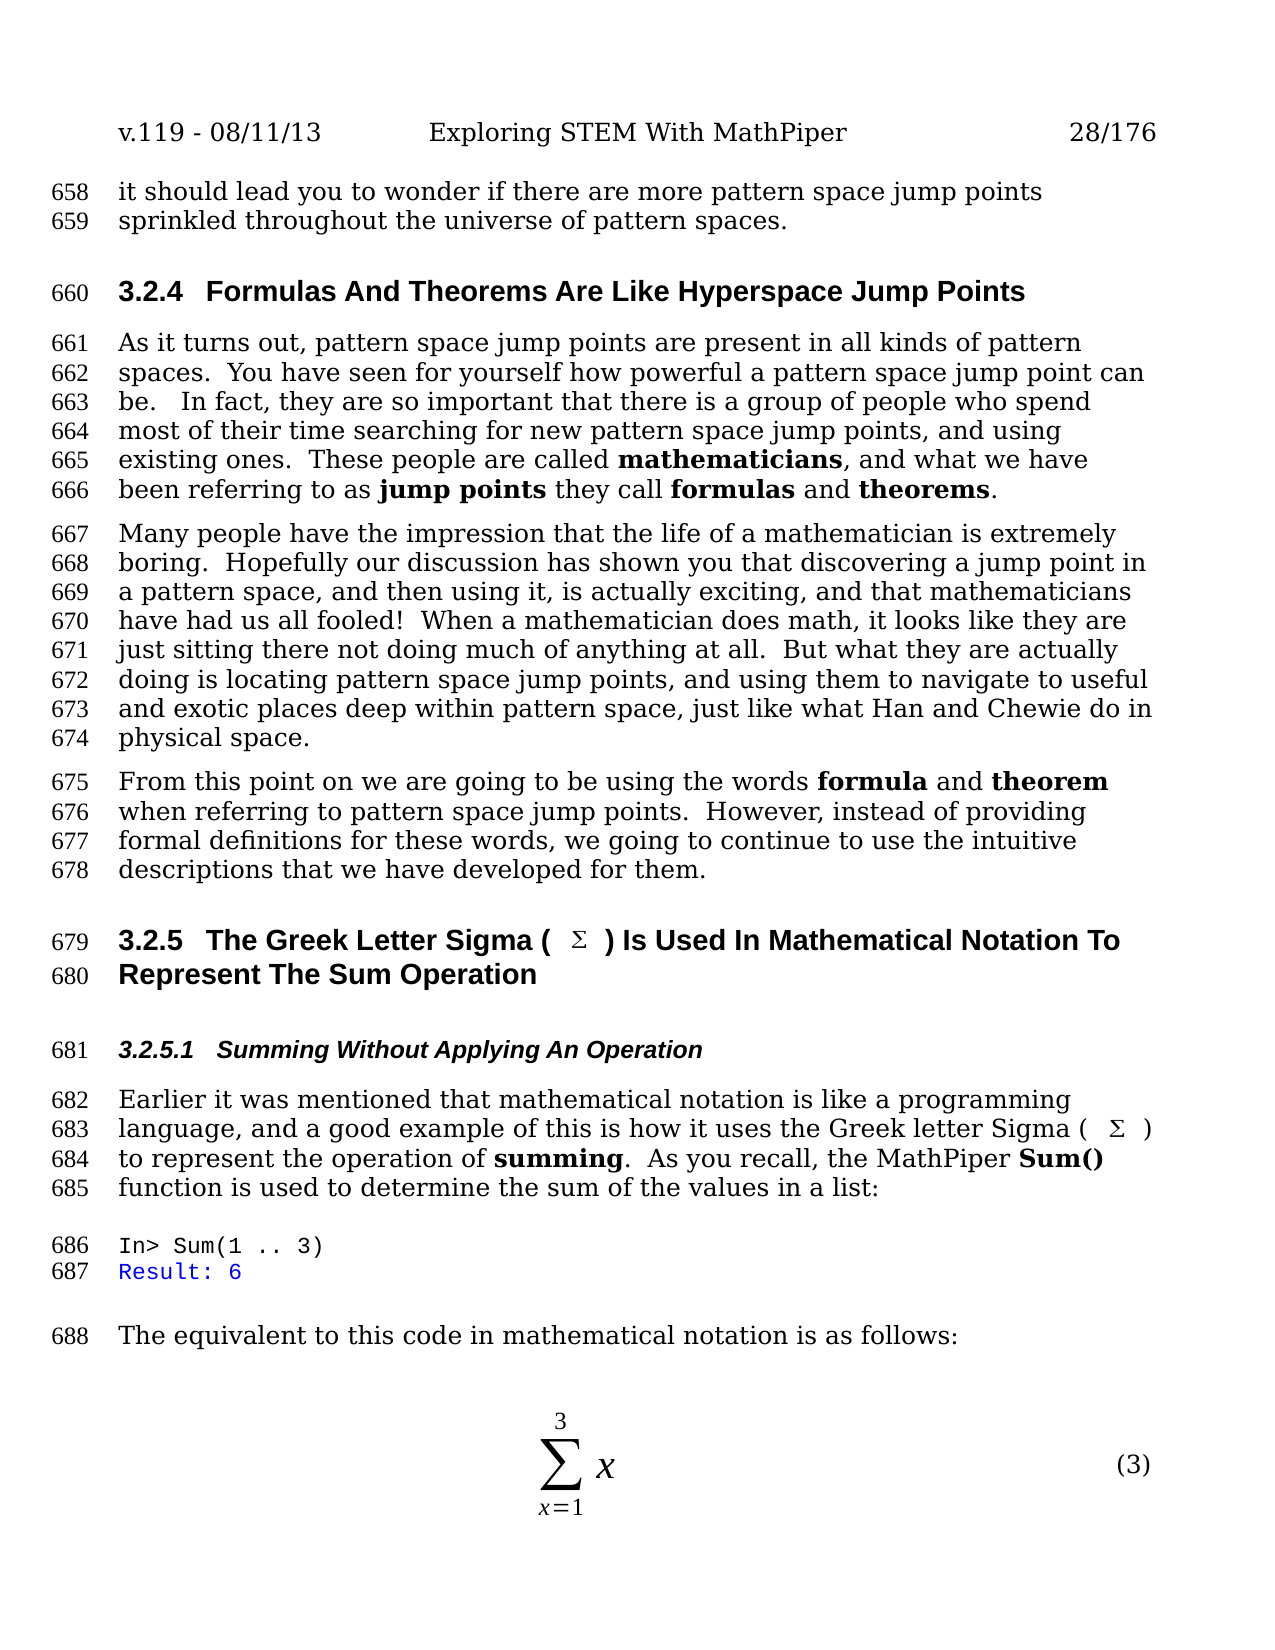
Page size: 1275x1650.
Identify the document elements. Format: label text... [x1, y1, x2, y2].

text The equivalent to this code in mathematical notation is as follows: [118, 1321, 1157, 1350]
text it should lead you to wonder if there are more pattern space jump points sprinkled throughout the universe of pattern spaces. [118, 177, 1157, 235]
text Result: 6 [118, 1260, 1157, 1286]
subtitle The Greek Letter Sigma () Is Used In Mathematical Notation To Represent The Sum Operation [118, 923, 1157, 990]
text In> Sum(1 .. 3) [118, 1234, 1157, 1260]
text Many people have the impression that the life of a mathematician is extremely boring. Hopefully our discussion has shown you that discovering a jump point in a pattern space, and then using it, is actually exciting, and that mathematicians have had us all fooled! When a mathematician does math, it looks like they are just sitting there not doing much of anything at all. But what they are actually doing is locating pattern space jump points, and using them to navigate to useful and exotic places deep within pattern space, just like what Han and Chewie do in physical space. [118, 519, 1157, 752]
table_header (3) [1041, 1401, 1157, 1529]
subtitle Formulas And Theorems Are Like Hyperspace Jump Points [118, 274, 1157, 308]
text Earlier it was mentioned that mathematical notation is like a programming language, and a good example of this is how it uses the Greek letter Sigma () to represent the operation of summing. As you recall, the MathPiper Sum() function is used to determine the sum of the values in a list: [118, 1085, 1157, 1202]
text As it turns out, pattern space jump points are present in all kinds of pattern spaces. You have seen for yourself how powerful a pattern space jump point can be. In fact, they are so important that there is a group of people who spend most of their time searching for new pattern space jump points, and using existing ones. These people are called mathematicians, and what we have been referring to as jump points they call formulas and theorems. [118, 329, 1157, 504]
text From this point on we are going to be using the words formula and theorem when referring to pattern space jump points. However, instead of providing formal definitions for these words, we going to continue to use the intuitive descriptions that we have developed for them. [118, 767, 1157, 884]
subtitle Summing Without Applying An Operation [118, 1035, 1157, 1064]
table_header [118, 1401, 1041, 1529]
